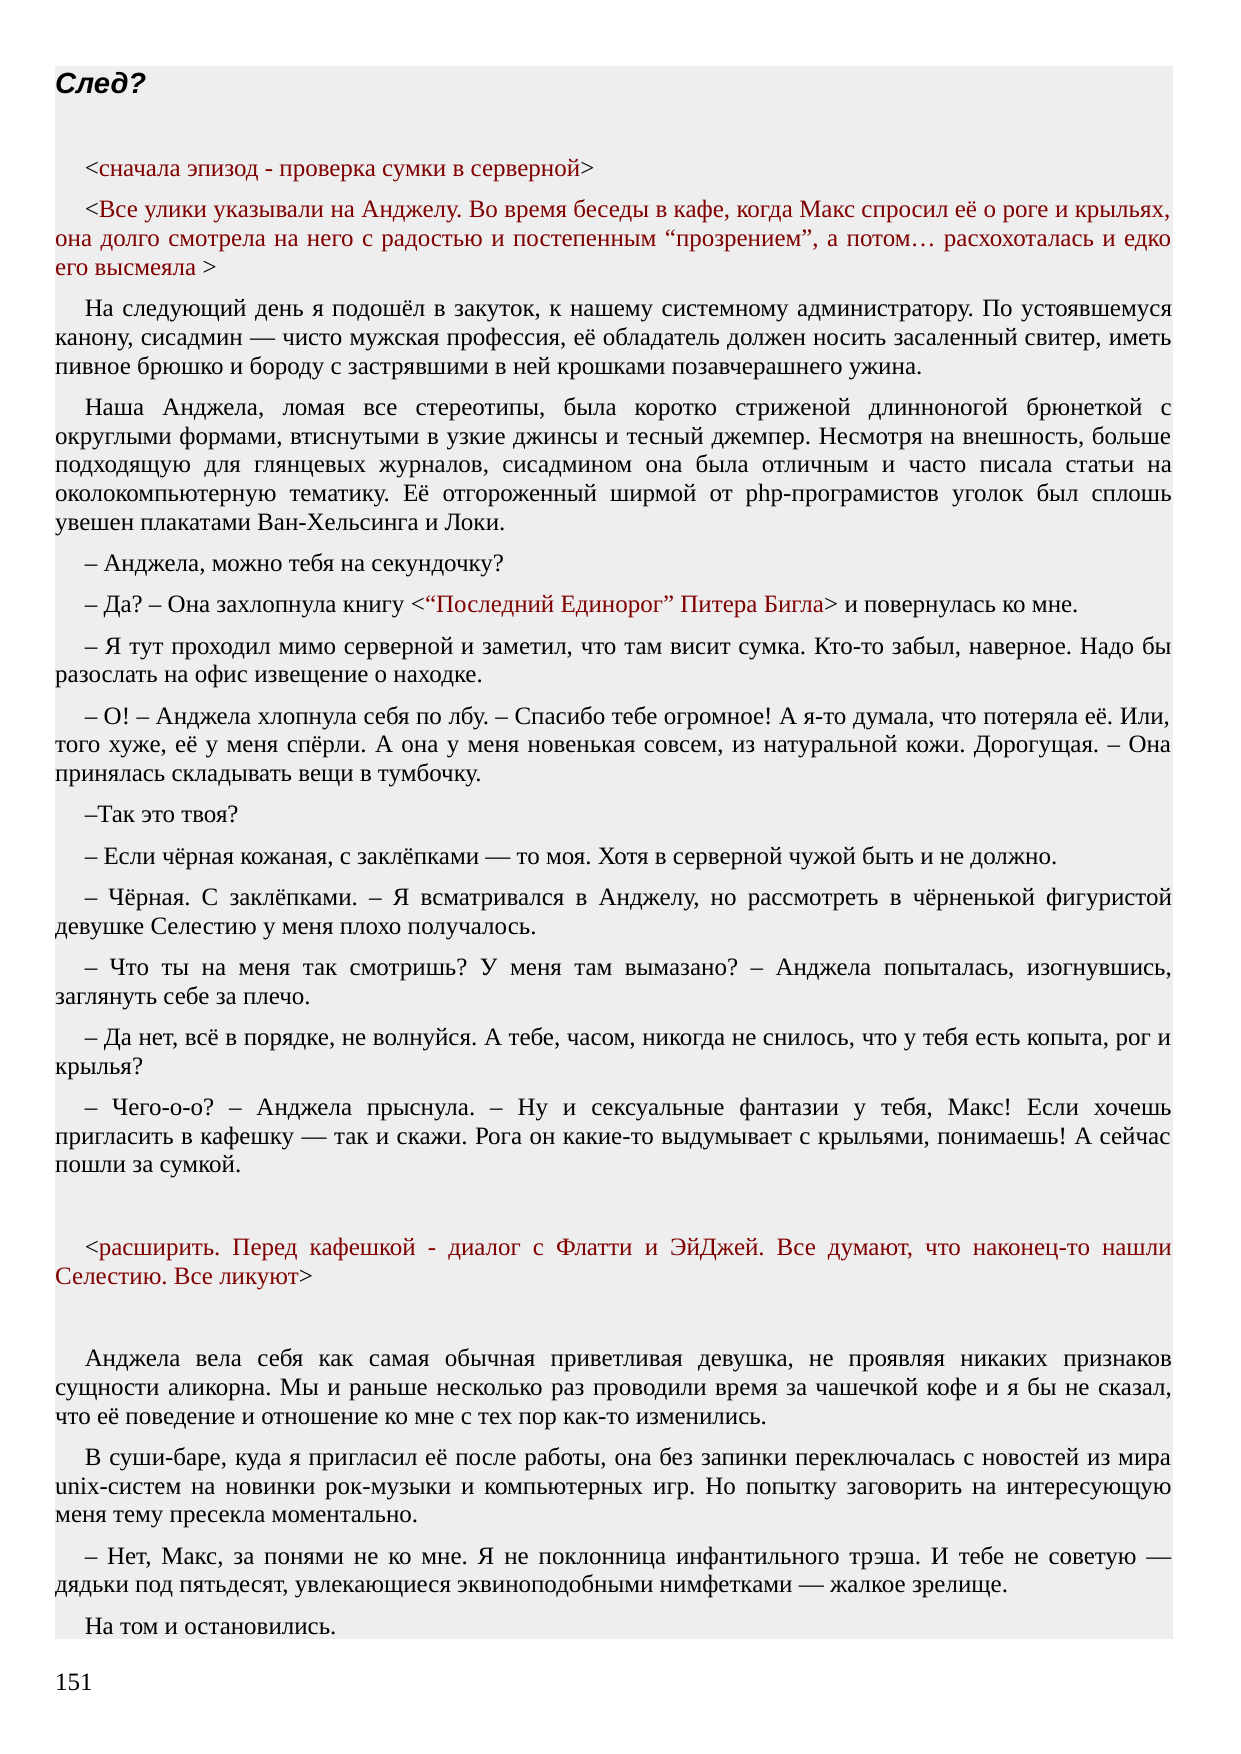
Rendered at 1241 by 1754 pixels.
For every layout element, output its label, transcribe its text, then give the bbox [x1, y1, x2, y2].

text – Да? – Она захлопнула книгу <“Последний Единорог” Питера Бигла> и повернулась ко мне. [55, 589, 1173, 618]
text – Чего-о-о? – Анджела прыснула. – Ну и сексуальные фантазии у тебя, Макс! Если хочешь пригласить в кафешку — так и скажи. Рога он какие-то выдумывает с крыльями, понимаешь! А сейчас пошли за сумкой. [55, 1092, 1173, 1178]
text – Я тут проходил мимо серверной и заметил, что там висит сумка. Кто-то забыл, наверное. Надо бы разослать на офис извещение о находке. [55, 631, 1173, 688]
text На том и остановились. [55, 1611, 1173, 1639]
text Анджела вела себя как самая обычная приветливая девушка, не проявляя никаких признаков сущности аликорна. Мы и раньше несколько раз проводили время за чашечкой кофе и я бы не сказал, что её поведение и отношение ко мне с тех пор как-то изменились. [55, 1343, 1173, 1429]
text – О! – Анджела хлопнула себя по лбу. – Спасибо тебе огромное! А я-то думала, что потеряла её. Или, того хуже, её у меня спёрли. А она у меня новенькая совсем, из натуральной кожи. Дорогущая. – Она принялась складывать вещи в тумбочку. [55, 701, 1173, 787]
text На следующий день я подошёл в закуток, к нашему системному администратору. По устоявшемуся канону, сисадмин — чисто мужская профессия, её обладатель должен носить засаленный свитер, иметь пивное брюшко и бороду с застрявшими в ней крошками позавчерашнего ужина. [55, 293, 1173, 379]
text Наша Анджела, ломая все стереотипы, была коротко стриженой длинноногой брюнеткой с округлыми формами, втиснутыми в узкие джинсы и тесный джемпер. Несмотря на внешность, больше подходящую для глянцевых журналов, сисадмином она была отличным и часто писала статьи на околокомпьютерную тематику. Её отгороженный ширмой от php-програмистов уголок был сплошь увешен плакатами Ван-Хельсинга и Локи. [55, 392, 1173, 536]
text <расширить. Перед кафешкой - диалог с Флатти и ЭйДжей. Все думают, что наконец-то нашли Селестию. Все ликуют> [55, 1232, 1173, 1289]
text –Так это твоя? [55, 799, 1173, 828]
text <сначала эпизод - проверка сумки в серверной> [55, 153, 1173, 182]
subtitle След? [55, 66, 1173, 99]
text – Анджела, можно тебя на секундочку? [55, 548, 1173, 577]
text – Если чёрная кожаная, с заклёпками — то моя. Хотя в серверной чужой быть и не должно. [55, 841, 1173, 869]
text – Что ты на меня так смотришь? У меня там вымазано? – Анджела попыталась, изогнувшись, заглянуть себе за плечо. [55, 952, 1173, 1009]
text – Да нет, всё в порядке, не волнуйся. А тебе, часом, никогда не снилось, что у тебя есть копыта, рог и крылья? [55, 1022, 1173, 1079]
text <Все улики указывали на Анджелу. Во время беседы в кафе, когда Макс спросил её о роге и крыльях, она долго смотрела на него с радостью и постепенным “прозрением”, а потом… расхохоталась и едко его высмеяла > [55, 194, 1173, 281]
text В суши-баре, куда я пригласил её после работы, она без запинки переключалась с новостей из мира unix-систем на новинки рок-музыки и компьютерных игр. Но попытку заговорить на интересующую меня тему пресекла моментально. [55, 1442, 1173, 1528]
text – Чёрная. С заклёпками. – Я всматривался в Анджелу, но рассмотреть в чёрненькой фигуристой девушке Селестию у меня плохо получалось. [55, 882, 1173, 939]
text – Нет, Макс, за понями не ко мне. Я не поклонница инфантильного трэша. И тебе не советую — дядьки под пятьдесят, увлекающиеся эквиноподобными нимфетками — жалкое зрелище. [55, 1541, 1173, 1598]
